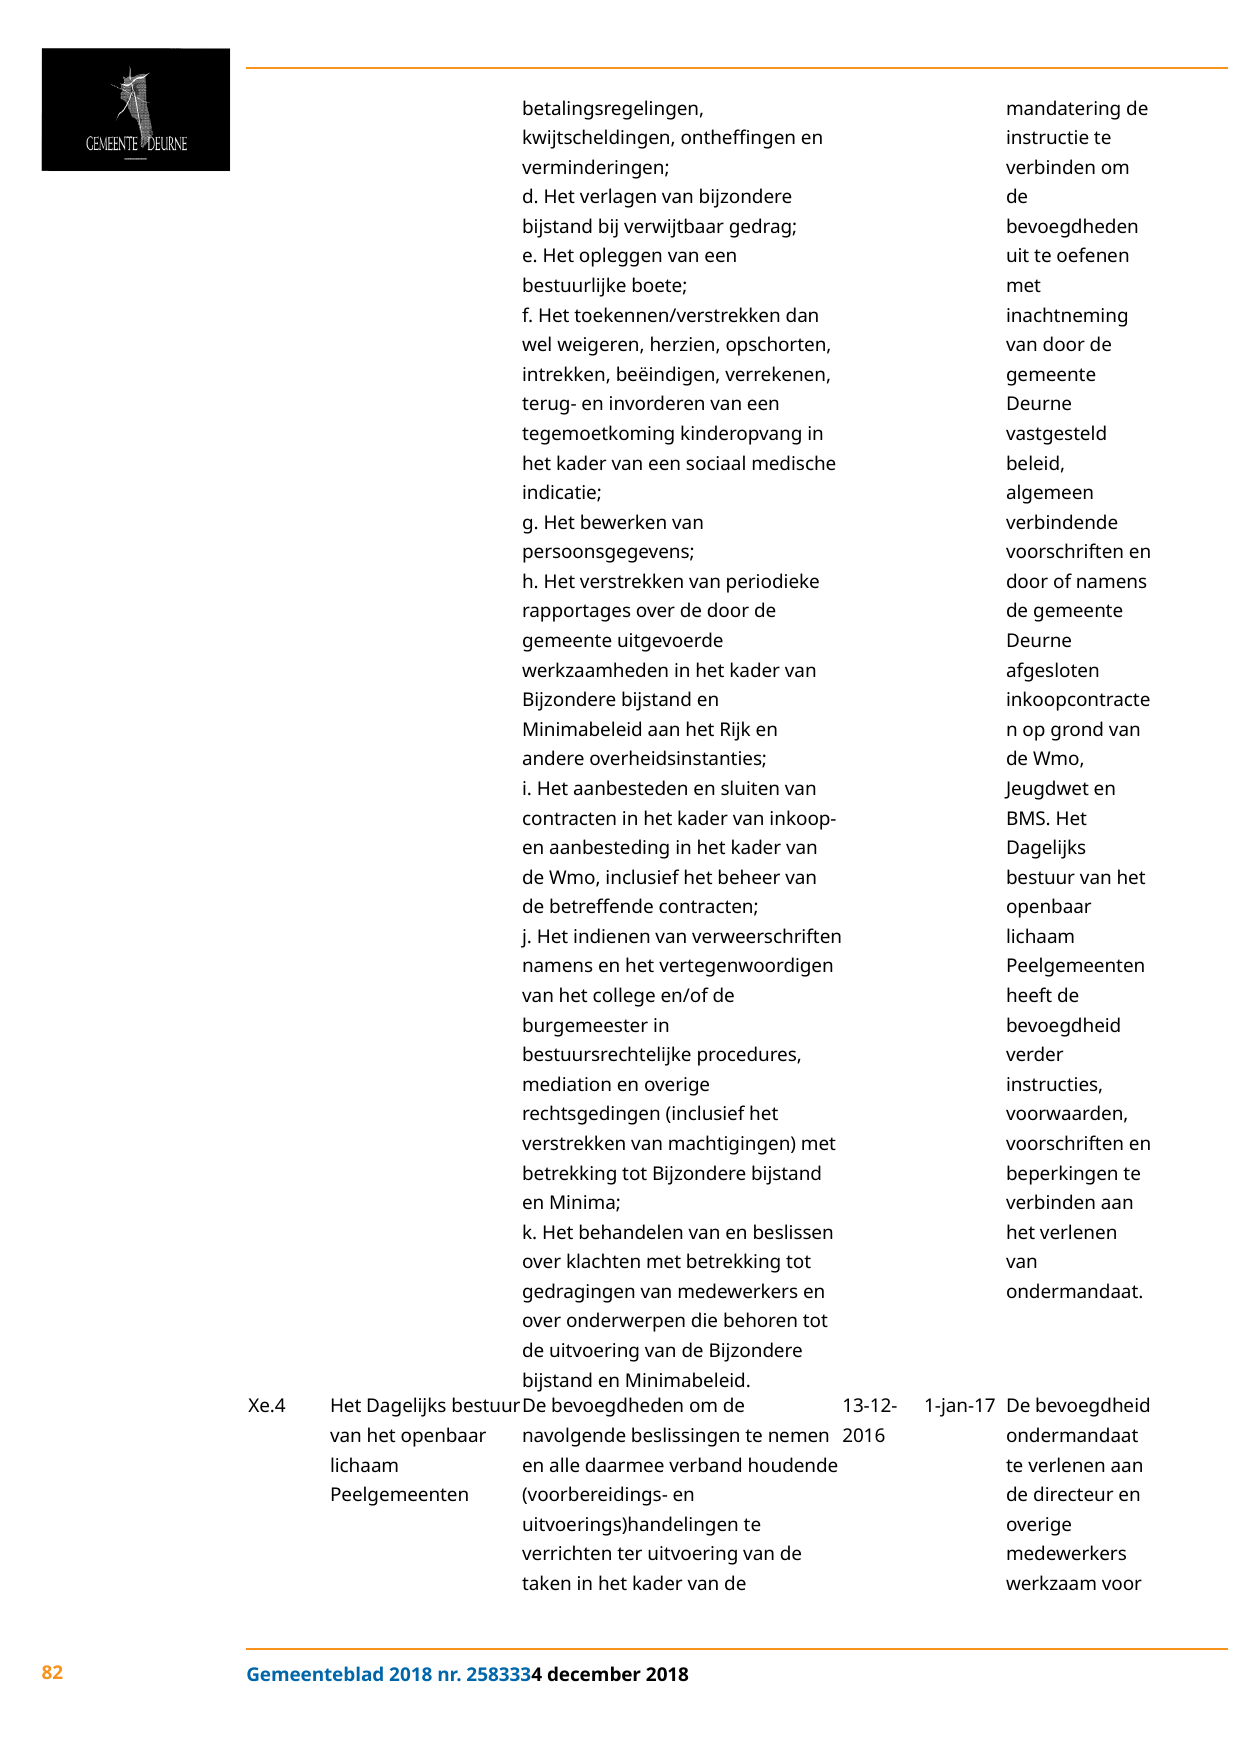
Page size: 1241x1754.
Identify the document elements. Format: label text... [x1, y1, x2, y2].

table_cell Xe.4 [248, 1393, 330, 1596]
table_cell 13-12-2016 [842, 1393, 924, 1596]
table_cell betalingsregelingen, kwijtscheldingen, ontheffingen en verminderingen; d. Het verlagen van bijzondere bijstand bij verwijtbaar gedrag; e. Het opleggen van een bestuurlijke boete; f. Het toekennen/verstrekken dan wel weigeren, herzien, opschorten, intrekken, beëindigen, verrekenen, terug- en invorderen van een tegemoetkoming kinderopvang in het kader van een sociaal medische indicatie; g. Het bewerken van persoonsgegevens; h. Het verstrekken van periodieke rapportages over de door de gemeente uitgevoerde werkzaamheden in het kader van Bijzondere bijstand en Minimabeleid aan het Rijk en andere overheidsinstanties; i. Het aanbesteden en sluiten van contracten in het kader van inkoop- en aanbesteding in het kader van de Wmo, inclusief het beheer van de betreffende contracten; j. Het indienen van verweerschriften namens en het vertegenwoordigen van het college en/of de burgemeester in bestuursrechtelijke procedures, mediation en overige rechtsgedingen (inclusief het verstrekken van machtigingen) met betrekking tot Bijzondere bijstand en Minima; k. Het behandelen van en beslissen over klachten met betrekking tot gedragingen van medewerkers en over onderwerpen die behoren tot de uitvoering van de Bijzondere bijstand en Minimabeleid. [522, 95, 842, 1393]
table_cell Het Dagelijks bestuur van het openbaar lichaam Peelgemeenten [330, 1393, 522, 1596]
table_cell [842, 95, 924, 1393]
picture [41, 47, 231, 172]
table_cell [248, 95, 330, 1393]
table_cell 1-jan-17 [924, 1393, 1006, 1596]
table_cell De bevoegdheden om de navolgende beslissingen te nemen en alle daarmee verband houdende (voorbereidings- en uitvoerings)handelingen te verrichten ter uitvoering van de taken in het kader van de [522, 1393, 842, 1596]
table_cell De bevoegdheid ondermandaat te verlenen aan de directeur en overige medewerkers werkzaam voor [1006, 1393, 1152, 1596]
table_cell [330, 95, 522, 1393]
table_cell [924, 95, 1006, 1393]
table_cell mandatering de instructie te verbinden om de bevoegdheden uit te oefenen met inachtneming van door de gemeente Deurne vastgesteld beleid, algemeen verbindende voorschriften en door of namens de gemeente Deurne afgesloten inkoopcontracten op grond van de Wmo, Jeugdwet en BMS. Het Dagelijks bestuur van het openbaar lichaam Peelgemeenten heeft de bevoegdheid verder instructies, voorwaarden, voorschriften en beperkingen te verbinden aan het verlenen van ondermandaat. [1006, 95, 1152, 1393]
